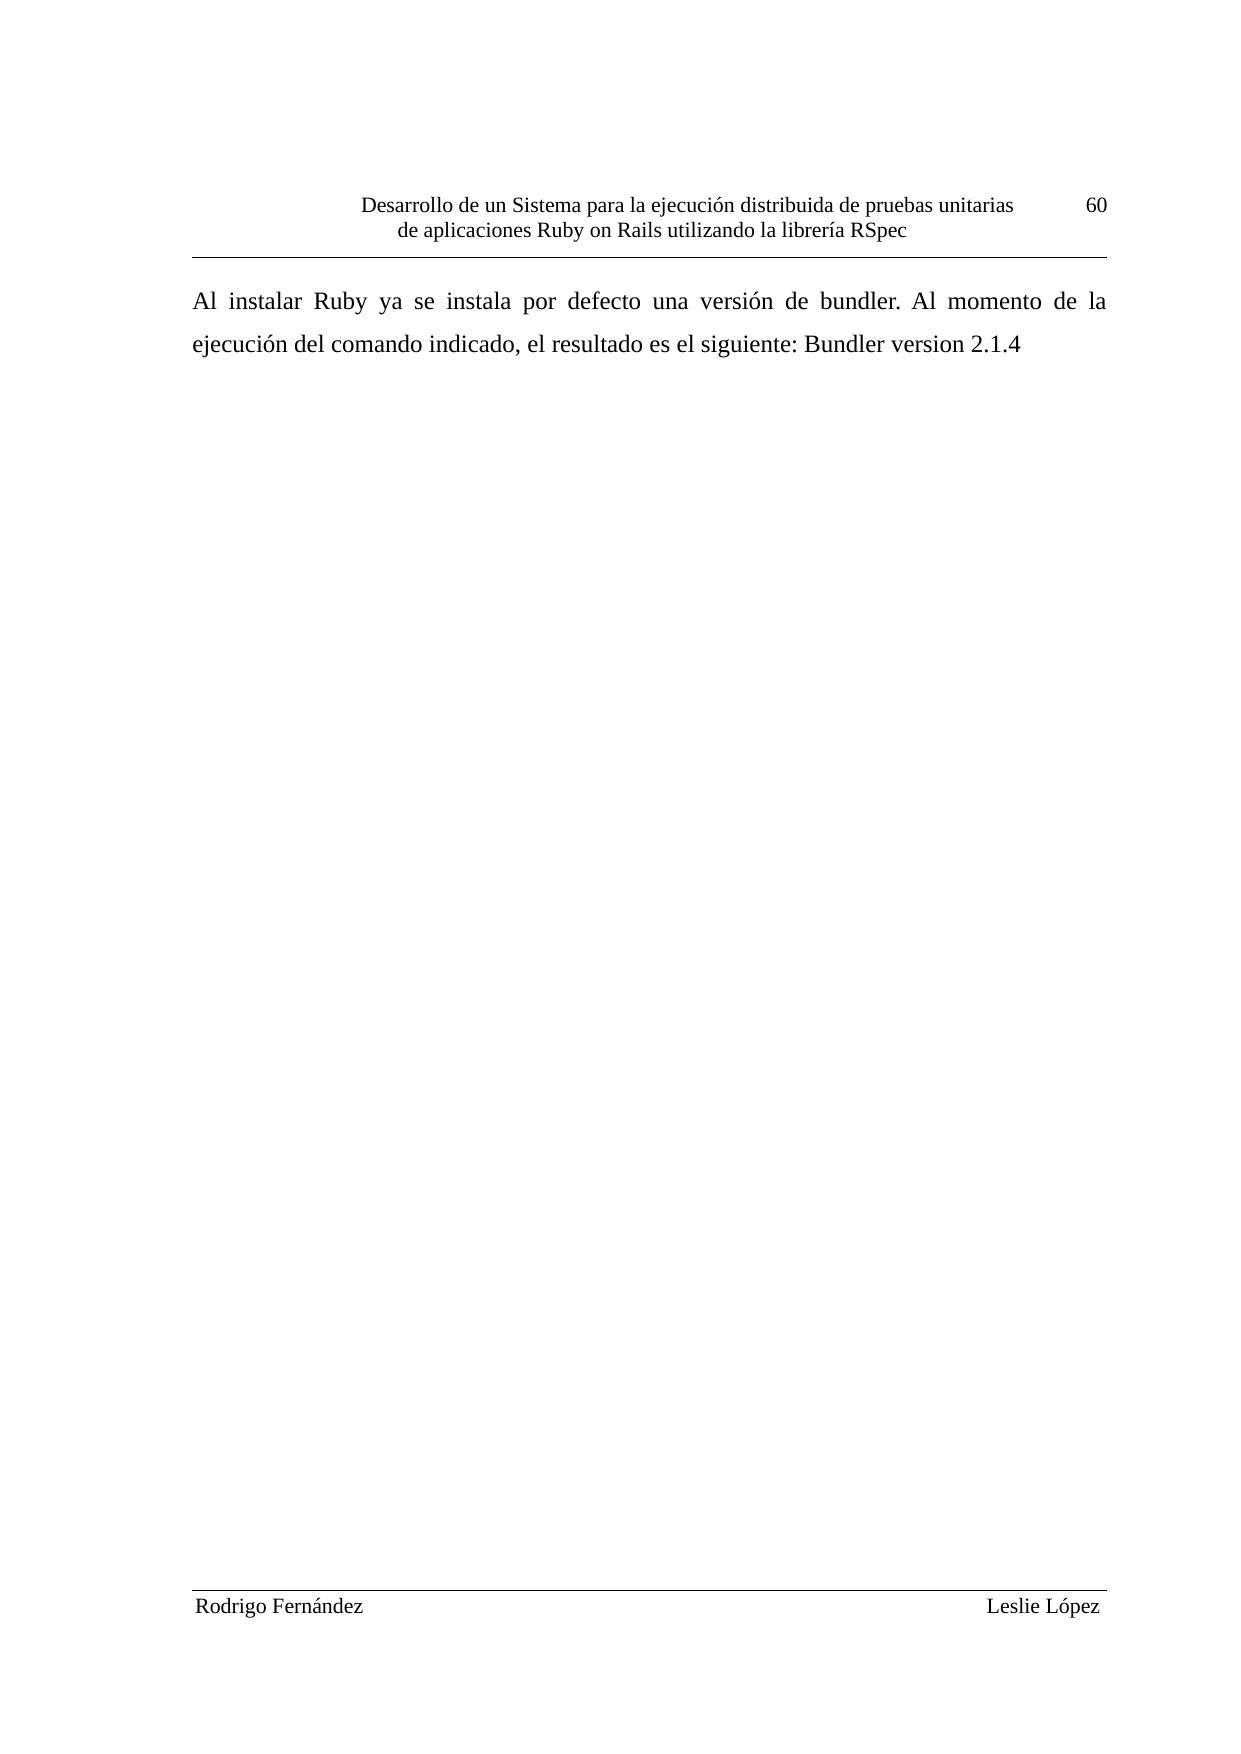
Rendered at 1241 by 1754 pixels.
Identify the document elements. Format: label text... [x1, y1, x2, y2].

text Al instalar Ruby ya se instala por defecto una versión de bundler. Al momento de la ejecución del comando indicado, el resultado es el siguiente: Bundler version 2.1.4 [192, 286, 1107, 358]
